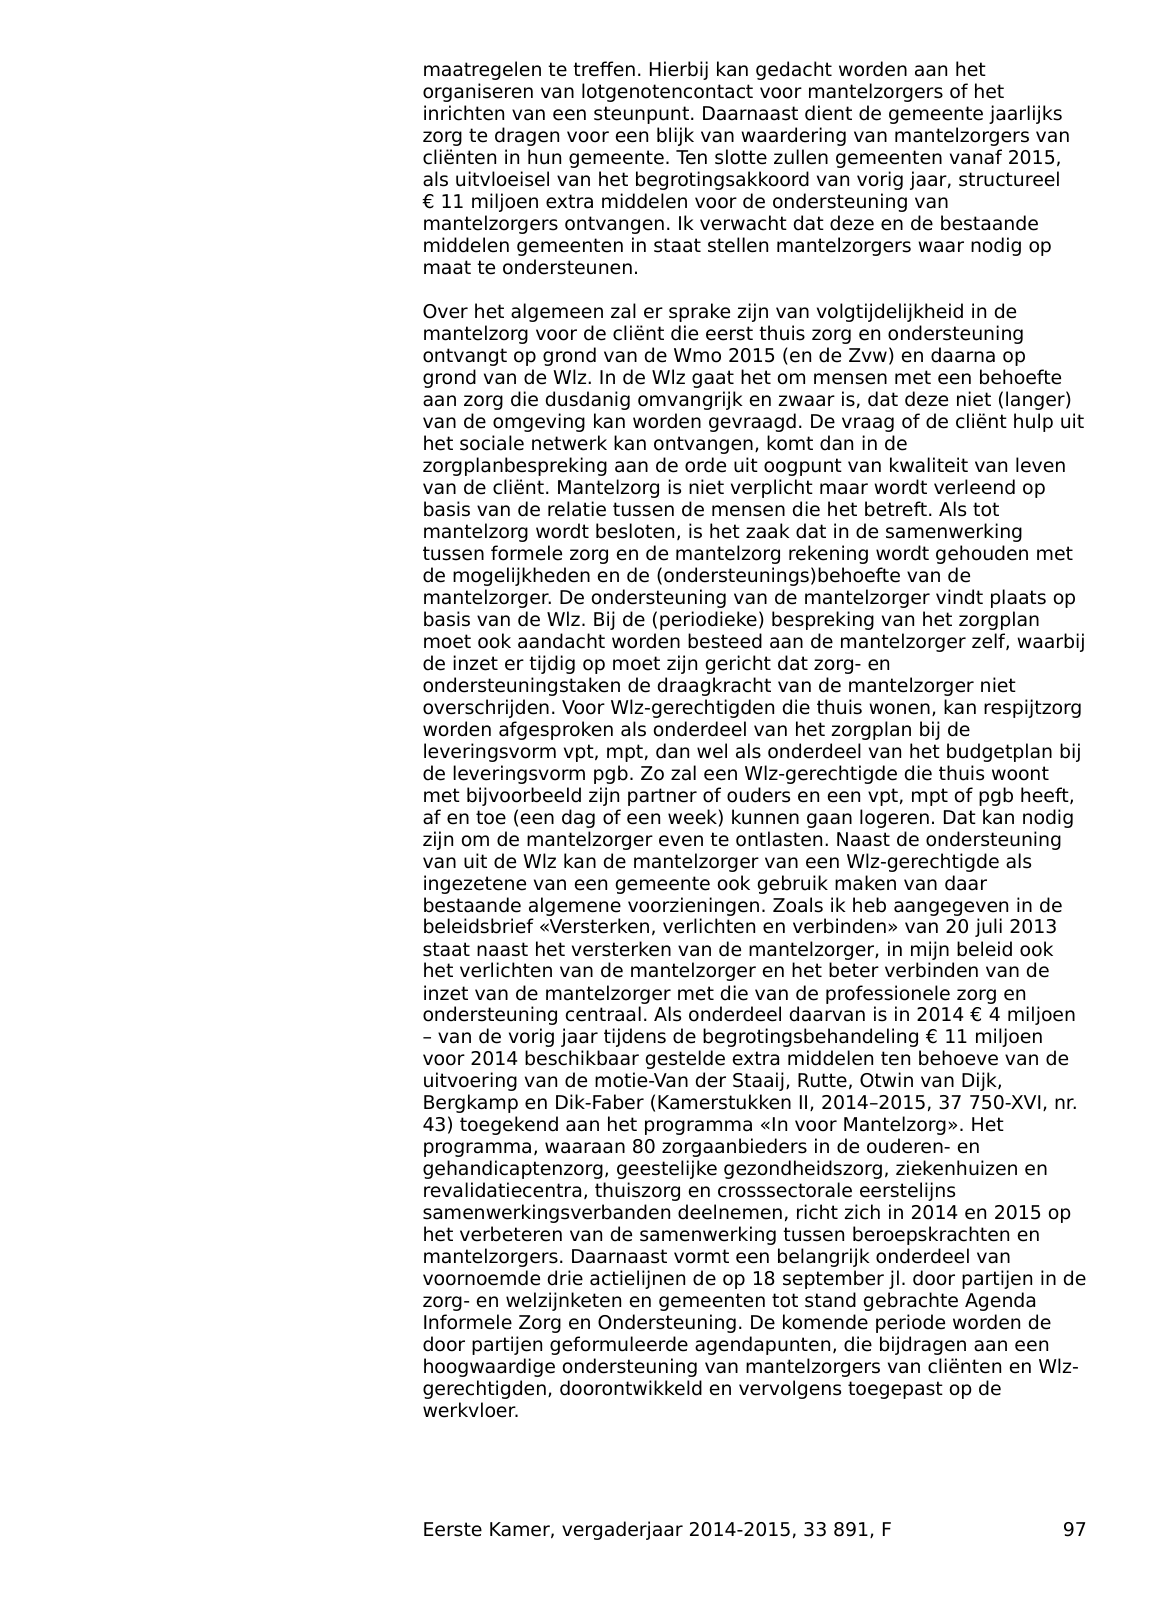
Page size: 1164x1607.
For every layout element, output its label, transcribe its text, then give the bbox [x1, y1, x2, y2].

text Over het algemeen zal er sprake zijn van volgtijdelijkheid in de mantelzorg voor de cliënt die eerst thuis zorg en ondersteuning ontvangt op grond van de Wmo 2015 (en de Zvw) en daarna op grond van de Wlz. In de Wlz gaat het om mensen met een behoefte aan zorg die dusdanig omvangrijk en zwaar is, dat deze niet (langer) van de omgeving kan worden gevraagd. De vraag of de cliënt hulp uit het sociale netwerk kan ontvangen, komt dan in de zorgplanbespreking aan de orde uit oogpunt van kwaliteit van leven van de cliënt. Mantelzorg is niet verplicht maar wordt verleend op basis van de relatie tussen de mensen die het betreft. Als tot mantelzorg wordt besloten, is het zaak dat in de samenwerking tussen formele zorg en de mantelzorg rekening wordt gehouden met de mogelijkheden en de (ondersteunings)behoefte van de mantelzorger. De ondersteuning van de mantelzorger vindt plaats op basis van de Wlz. Bij de (periodieke) bespreking van het zorgplan moet ook aandacht worden besteed aan de mantelzorger zelf, waarbij de inzet er tijdig op moet zijn gericht dat zorg- en ondersteuningstaken de draagkracht van de mantelzorger niet overschrijden. Voor Wlz-gerechtigden die thuis wonen, kan respijtzorg worden afgesproken als onderdeel van het zorgplan bij de leveringsvorm vpt, mpt, dan wel als onderdeel van het budgetplan bij de leveringsvorm pgb. Zo zal een Wlz-gerechtigde die thuis woont met bijvoorbeeld zijn partner of ouders en een vpt, mpt of pgb heeft, af en toe (een dag of een week) kunnen gaan logeren. Dat kan nodig zijn om de mantelzorger even te ontlasten. Naast de ondersteuning van uit de Wlz kan de mantelzorger van een Wlz-gerechtigde als ingezetene van een gemeente ook gebruik maken van daar bestaande algemene voorzieningen. Zoals ik heb aangegeven in de beleidsbrief «Versterken, verlichten en verbinden» van 20 juli 2013 staat naast het versterken van de mantelzorger, in mijn beleid ook het verlichten van de mantelzorger en het beter verbinden van de inzet van de mantelzorger met die van de professionele zorg en ondersteuning centraal. Als onderdeel daarvan is in 2014 € 4 miljoen – van de vorig jaar tijdens de begrotingsbehandeling € 11 miljoen voor 2014 beschikbaar gestelde extra middelen ten behoeve van de uitvoering van de motie-Van der Staaij, Rutte, Otwin van Dijk, Bergkamp en Dik-Faber (Kamerstukken II, 2014–2015, 37 750-XVI, nr. 43) toegekend aan het programma «In voor Mantelzorg». Het programma, waaraan 80 zorgaanbieders in de ouderen- en gehandicaptenzorg, geestelijke gezondheidszorg, ziekenhuizen en revalidatiecentra, thuiszorg en crosssectorale eerstelijns samenwerkingsverbanden deelnemen, richt zich in 2014 en 2015 op het verbeteren van de samenwerking tussen beroepskrachten en mantelzorgers. Daarnaast vormt een belangrijk onderdeel van voornoemde drie actielijnen de op 18 september jl. door partijen in de zorg- en welzijnketen en gemeenten tot stand gebrachte Agenda Informele Zorg en Ondersteuning. De komende periode worden de door partijen geformuleerde agendapunten, die bijdragen aan een hoogwaardige ondersteuning van mantelzorgers van cliënten en Wlz-gerechtigden, doorontwikkeld en vervolgens toegepast op de werkvloer. [422, 301, 1087, 1422]
text maatregelen te treffen. Hierbij kan gedacht worden aan het organiseren van lotgenotencontact voor mantelzorgers of het inrichten van een steunpunt. Daarnaast dient de gemeente jaarlijks zorg te dragen voor een blijk van waardering van mantelzorgers van cliënten in hun gemeente. Ten slotte zullen gemeenten vanaf 2015, als uitvloeisel van het begrotingsakkoord van vorig jaar, structureel € 11 miljoen extra middelen voor de ondersteuning van mantelzorgers ontvangen. Ik verwacht dat deze en de bestaande middelen gemeenten in staat stellen mantelzorgers waar nodig op maat te ondersteunen. [422, 59, 1087, 279]
